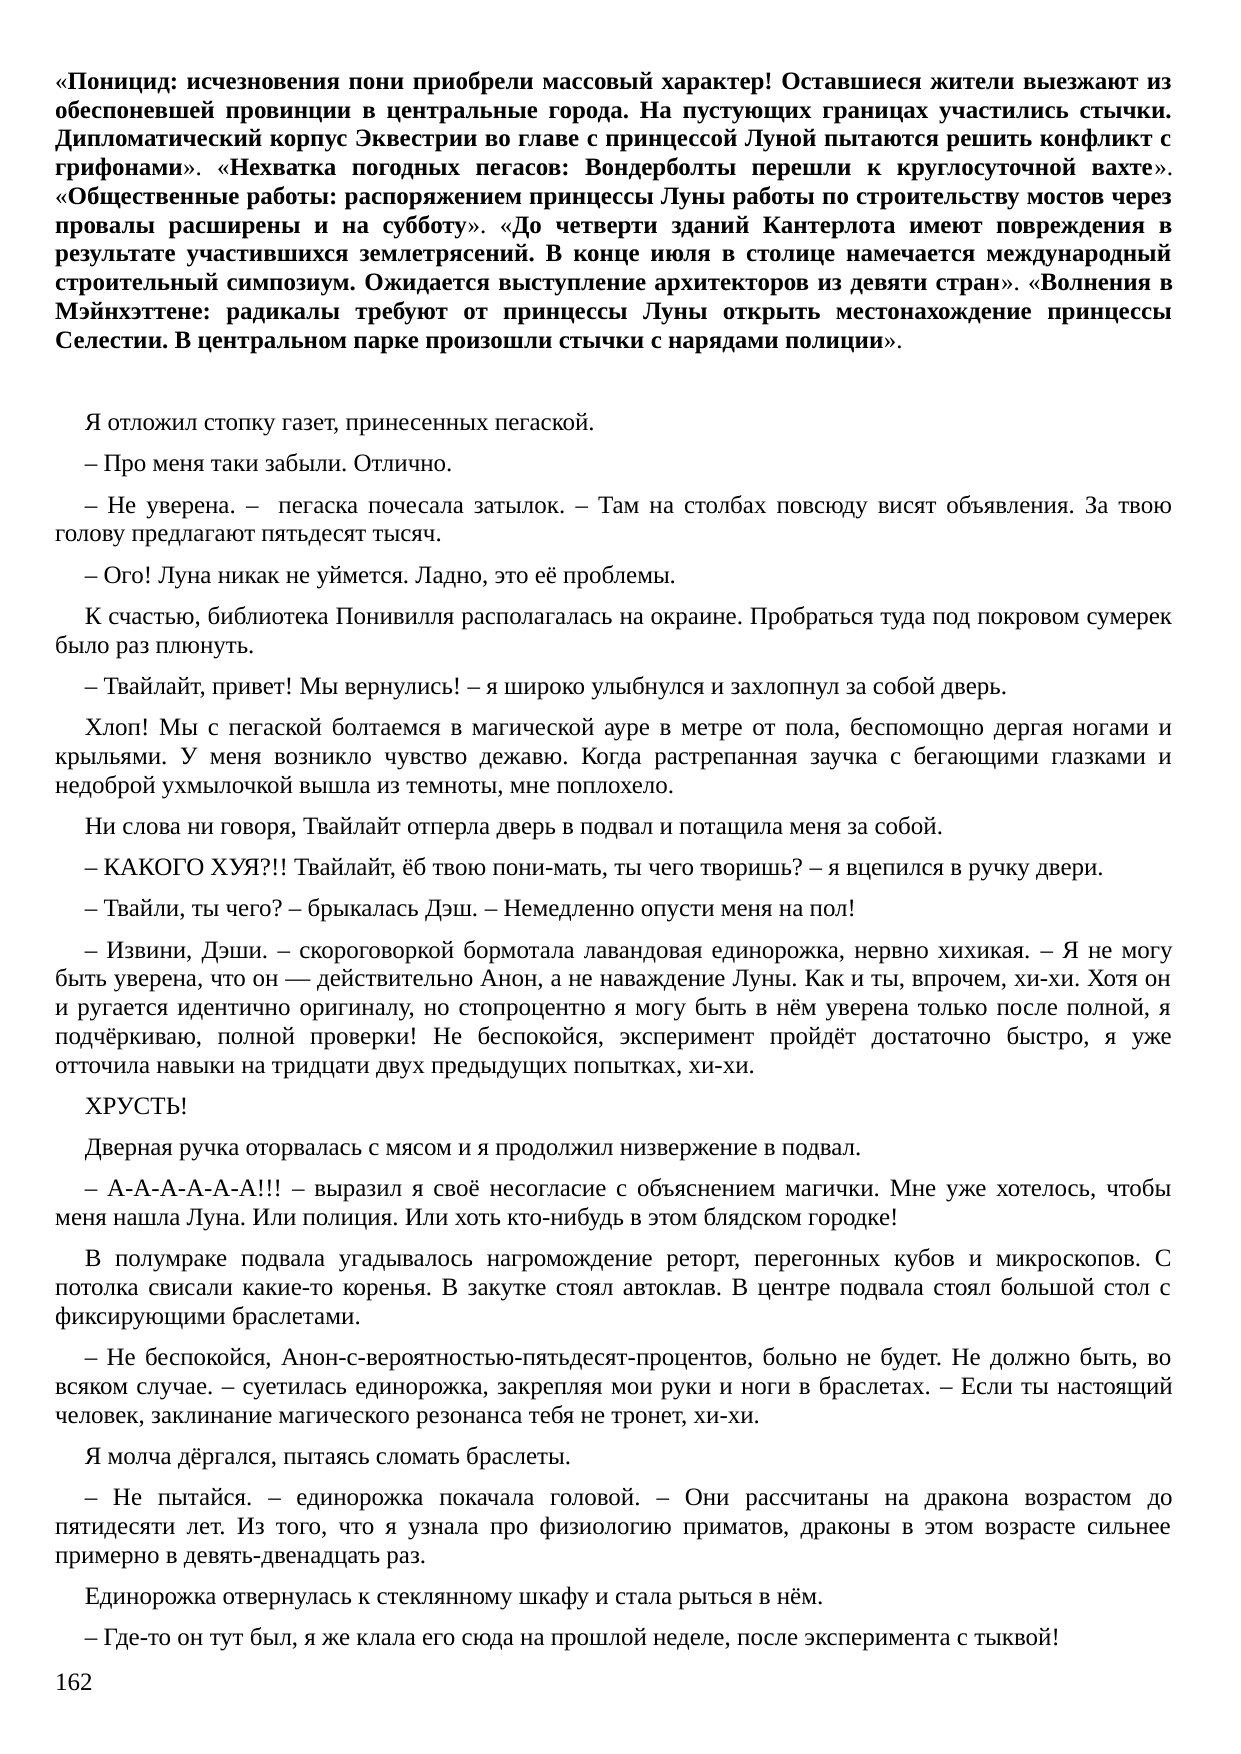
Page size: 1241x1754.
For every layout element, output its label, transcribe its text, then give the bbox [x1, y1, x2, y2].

text Хлоп! Мы с пегаской болтаемся в магической ауре в метре от пола, беспомощно дергая ногами и крыльями. У меня возникло чувство дежавю. Когда растрепанная заучка с бегающими глазками и недоброй ухмылочкой вышла из темноты, мне поплохело. [55, 712, 1173, 798]
text ХРУСТЬ! [55, 1091, 1173, 1120]
text – А-А-А-А-А-А!!! – выразил я своё несогласие с объяснением магички. Мне уже хотелось, чтобы меня нашла Луна. Или полиция. Или хоть кто-нибудь в этом блядском городке! [55, 1173, 1173, 1231]
text – Извини, Дэши. – скороговоркой бормотала лавандовая единорожка, нервно хихикая. – Я не могу быть уверена, что он — действительно Анон, а не наваждение Луны. Как и ты, впрочем, хи-хи. Хотя он и ругается идентично оригиналу, но стопроцентно я могу быть в нём уверена только после полной, я подчёркиваю, полной проверки! Не беспокойся, эксперимент пройдёт достаточно быстро, я уже отточила навыки на тридцати двух предыдущих попытках, хи-хи. [55, 935, 1173, 1078]
text Я молча дёргался, пытаясь сломать браслеты. [55, 1441, 1173, 1470]
text – Про меня таки забыли. Отлично. [55, 448, 1173, 477]
text Ни слова ни говоря, Твайлайт отперла дверь в подвал и потащила меня за собой. [55, 811, 1173, 840]
text – Не уверена. – пегаска почесала затылок. – Там на столбах повсюду висят объявления. За твою голову предлагают пятьдесят тысяч. [55, 490, 1173, 547]
text – Ого! Луна никак не уймется. Ладно, это её проблемы. [55, 560, 1173, 588]
text К счастью, библиотека Понивилля располагалась на окраине. Пробраться туда под покровом сумерек было раз плюнуть. [55, 601, 1173, 658]
text – Не беспокойся, Анон-с-вероятностью-пятьдесят-процентов, больно не будет. Не должно быть, во всяком случае. – суетилась единорожка, закрепляя мои руки и ноги в браслетах. – Если ты настоящий человек, заклинание магического резонанса тебя не тронет, хи-хи. [55, 1342, 1173, 1428]
text – Твайлайт, привет! Мы вернулись! – я широко улыбнулся и захлопнул за собой дверь. [55, 671, 1173, 700]
text Я отложил стопку газет, принесенных пегаской. [55, 407, 1173, 436]
text – КАКОГО ХУЯ?!! Твайлайт, ёб твою пони-мать, ты чего творишь? – я вцепился в ручку двери. [55, 852, 1173, 881]
text Единорожка отвернулась к стеклянному шкафу и стала рыться в нём. [55, 1581, 1173, 1610]
text Дверная ручка оторвалась с мясом и я продолжил низвержение в подвал. [55, 1132, 1173, 1161]
text В полумраке подвала угадывалось нагромождение реторт, перегонных кубов и микроскопов. С потолка свисали какие-то коренья. В закутке стоял автоклав. В центре подвала стоял большой стол с фиксирующими браслетами. [55, 1243, 1173, 1330]
text – Где-то он тут был, я же клала его сюда на прошлой неделе, после эксперимента с тыквой! [55, 1622, 1173, 1651]
text «Поницид: исчезновения пони приобрели массовый характер! Оставшиеся жители выезжают из обеспоневшей провинции в центральные города. На пустующих границах участились стычки. Дипломатический корпус Эквестрии во главе с принцессой Луной пытаются решить конфликт с грифонами». «Нехватка погодных пегасов: Вондерболты перешли к круглосуточной вахте». «Общественные работы: распоряжением принцессы Луны работы по строительству мостов через провалы расширены и на субботу». «До четверти зданий Кантерлота имеют повреждения в результате участившихся землетрясений. В конце июля в столице намечается международный строительный симпозиум. Ожидается выступление архитекторов из девяти стран». «Волнения в Мэйнхэттене: радикалы требуют от принцессы Луны открыть местонахождение принцессы Селестии. В центральном парке произошли стычки с нарядами полиции». [55, 66, 1173, 353]
text – Не пытайся. – единорожка покачала головой. – Они рассчитаны на дракона возрастом до пятидесяти лет. Из того, что я узнала про физиологию приматов, драконы в этом возрасте сильнее примерно в девять-двенадцать раз. [55, 1482, 1173, 1568]
text – Твайли, ты чего? – брыкалась Дэш. – Немедленно опусти меня на пол! [55, 893, 1173, 922]
